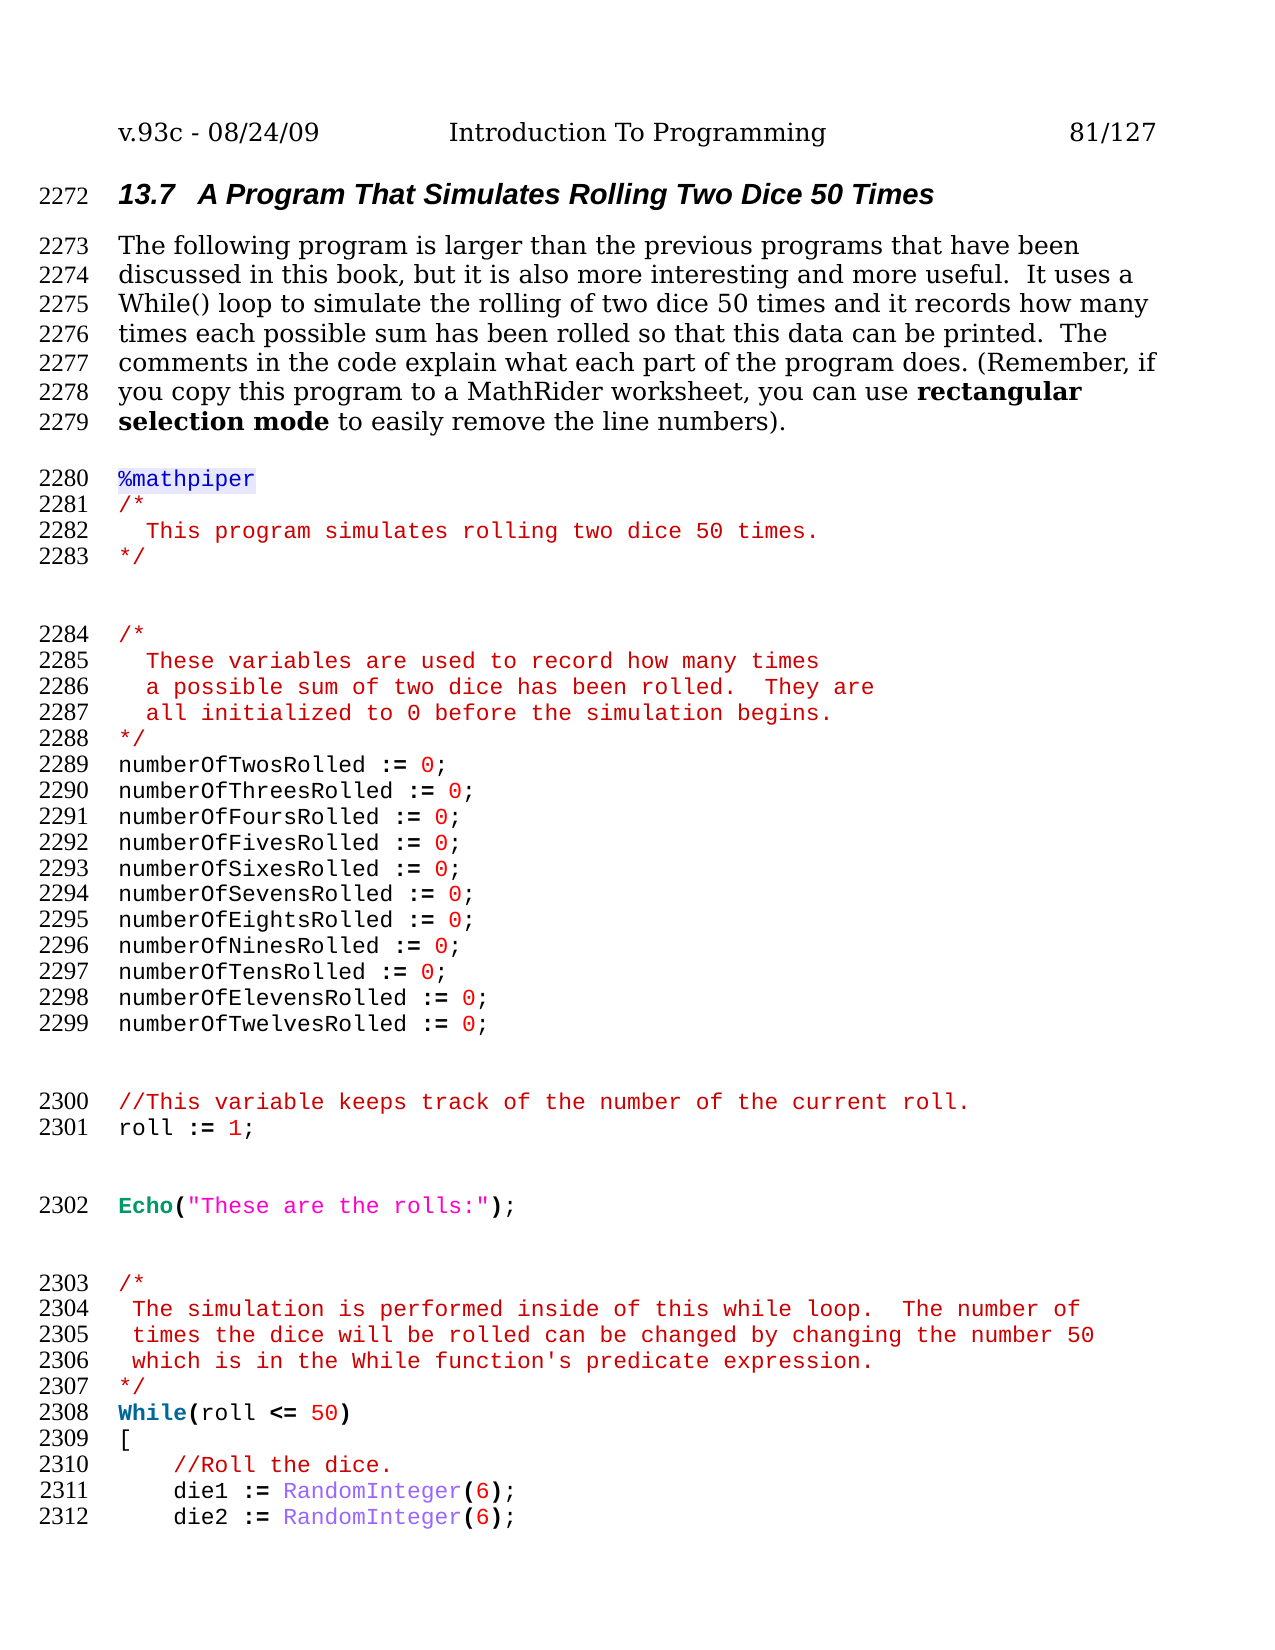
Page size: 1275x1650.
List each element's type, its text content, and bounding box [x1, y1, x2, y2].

subtitle A Program That Simulates Rolling Two Dice 50 Times [118, 177, 1157, 210]
text a possible sum of two dice has been rolled. They are [118, 675, 1157, 701]
text numberOfTensRolled := 0; [118, 961, 1157, 987]
text The simulation is performed inside of this while loop. The number of [118, 1298, 1157, 1324]
text numberOfFoursRolled := 0; [118, 805, 1157, 831]
text numberOfTwelvesRolled := 0; [118, 1012, 1157, 1038]
text Echo("These are the rolls:"); [118, 1194, 1157, 1220]
text die1 := RandomInteger(6); [118, 1479, 1157, 1505]
text The following program is larger than the previous programs that have been discussed in this book, but it is also more interesting and more useful. It uses a While() loop to simulate the rolling of two dice 50 times and it records how many times each possible sum has been rolled so that this data can be printed. The comments in the code explain what each part of the program does. (Remember, if you copy this program to a MathRider worksheet, you can use rectangular selection mode to easily remove the line numbers). [118, 231, 1157, 436]
text numberOfElevensRolled := 0; [118, 987, 1157, 1012]
text These variables are used to record how many times [118, 649, 1157, 675]
text /* [118, 1272, 1157, 1298]
text %mathpiper [118, 468, 1157, 494]
text [ [118, 1427, 1157, 1453]
text numberOfTwosRolled := 0; [118, 753, 1157, 779]
text */ [118, 727, 1157, 753]
text */ [118, 1376, 1157, 1402]
text //This variable keeps track of the number of the current roll. [118, 1090, 1157, 1116]
text times the dice will be rolled can be changed by changing the number 50 [118, 1324, 1157, 1350]
text roll := 1; [118, 1116, 1157, 1142]
text //Roll the dice. [118, 1453, 1157, 1479]
text numberOfNinesRolled := 0; [118, 935, 1157, 961]
text /* [118, 623, 1157, 649]
text which is in the While function's predicate expression. [118, 1350, 1157, 1376]
text all initialized to 0 before the simulation begins. [118, 701, 1157, 727]
text This program simulates rolling two dice 50 times. [118, 520, 1157, 546]
text numberOfFivesRolled := 0; [118, 831, 1157, 857]
text numberOfSevensRolled := 0; [118, 883, 1157, 909]
text die2 := RandomInteger(6); [118, 1505, 1157, 1531]
text While(roll <= 50) [118, 1402, 1157, 1427]
text numberOfEightsRolled := 0; [118, 909, 1157, 935]
text */ [118, 546, 1157, 572]
text numberOfSixesRolled := 0; [118, 857, 1157, 883]
text numberOfThreesRolled := 0; [118, 779, 1157, 805]
text /* [118, 494, 1157, 520]
